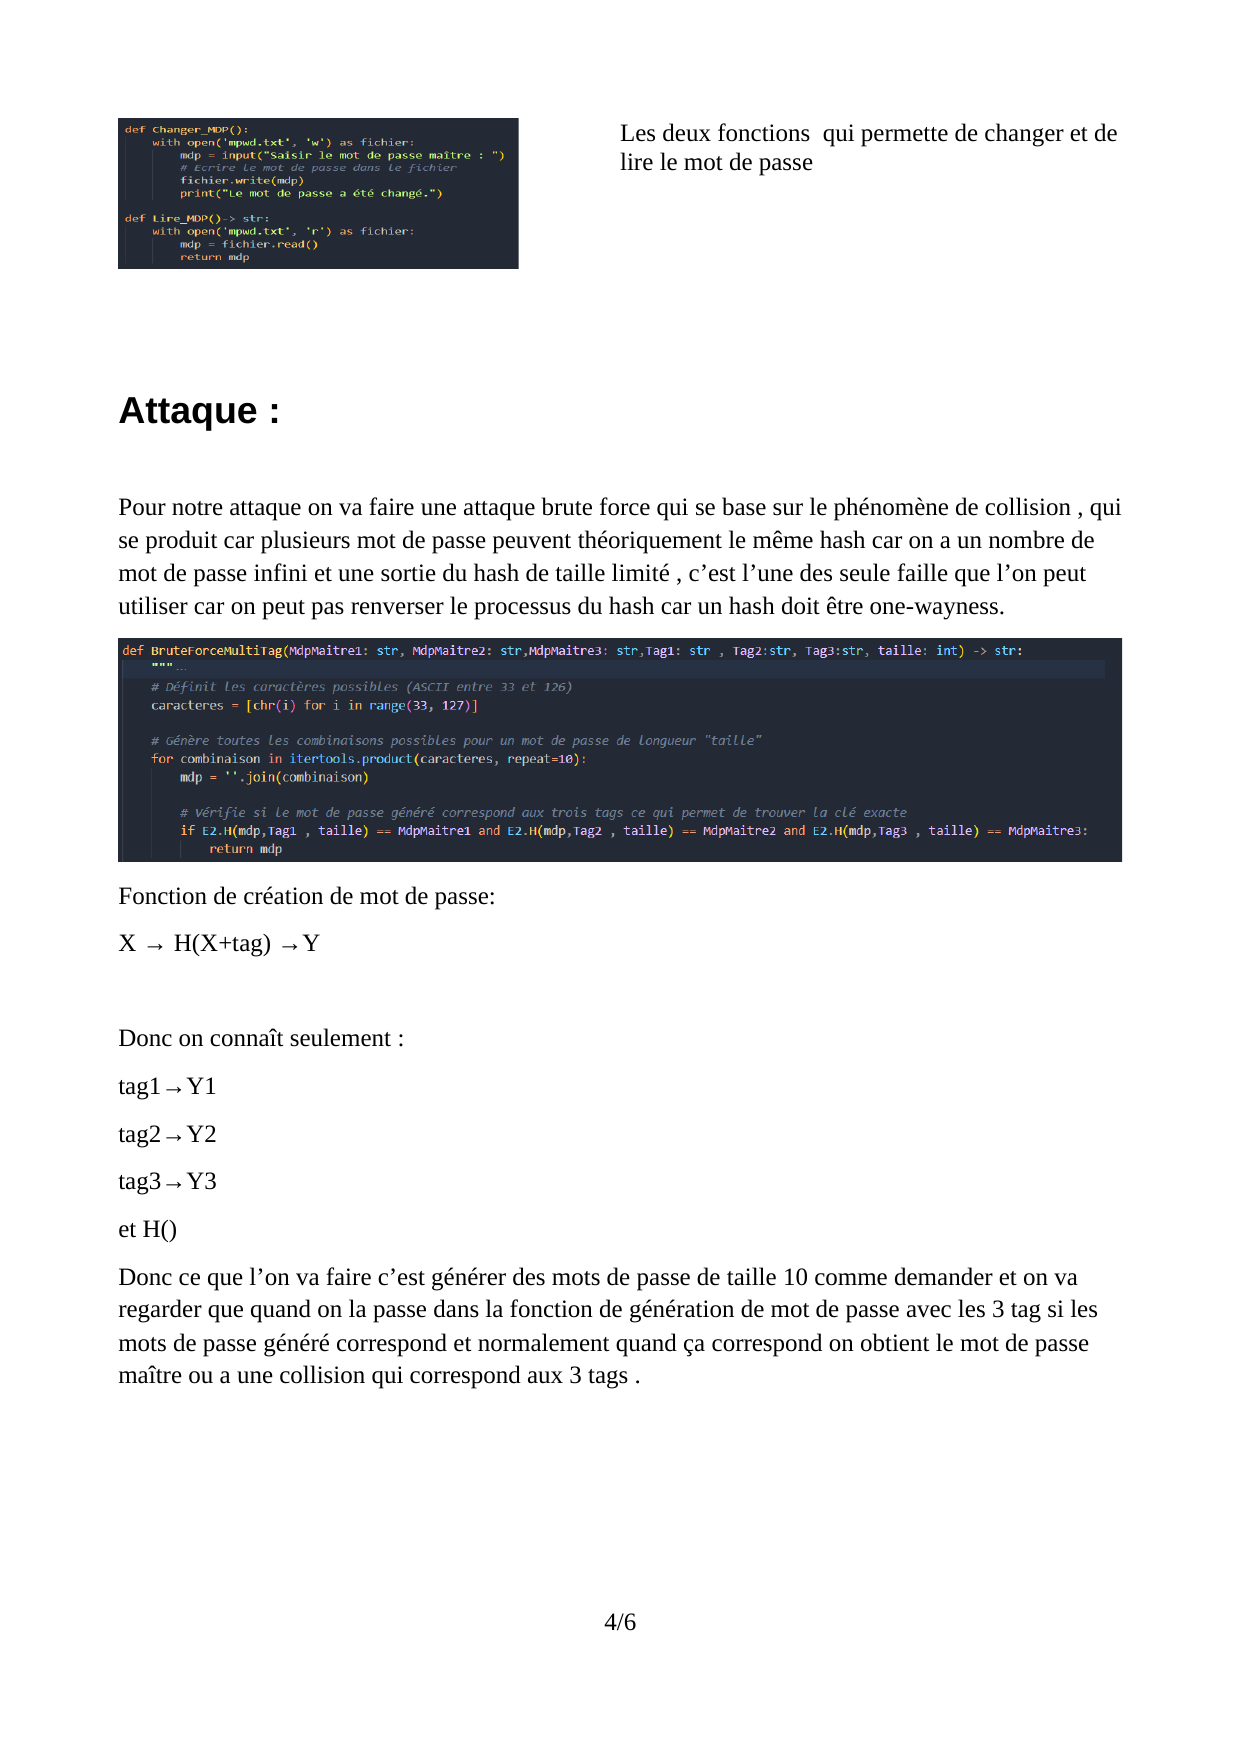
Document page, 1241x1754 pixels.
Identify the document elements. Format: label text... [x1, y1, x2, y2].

text tag2→Y2 [118, 1119, 1122, 1147]
table_cell [519, 118, 620, 268]
picture [118, 638, 1123, 862]
text Donc ce que l’on va faire c’est générer des mots de passe de taille 10 comme demander et on va regarder que quand on la passe dans la fonction de génération de mot de passe avec les 3 tag si les mots de passe généré correspond et normalement quand ça correspond on obtient le mot de passe maître ou a une collision qui correspond aux 3 tags . [118, 1262, 1122, 1389]
text Donc on connaît seulement : [118, 1023, 1122, 1052]
text et H() [118, 1214, 1122, 1243]
text Fonction de création de mot de passe: [118, 881, 1122, 909]
text tag3→Y3 [118, 1166, 1122, 1195]
text tag1→Y1 [118, 1071, 1122, 1100]
subtitle Attaque : [118, 389, 1122, 432]
text X → H(X+tag) →Y [118, 928, 1122, 957]
text Pour notre attaque on va faire une attaque brute force qui se base sur le phénomène de collision , qui se produit car plusieurs mot de passe peuvent théoriquement le même hash car on a un nombre de mot de passe infini et une sortie du hash de taille limité , c’est l’une des seule faille que l’on peut utiliser car on peut pas renverser le processus du hash car un hash doit être one-wayness. [118, 492, 1122, 620]
table_cell Les deux fonctions qui permette de changer et de lire le mot de passe [620, 118, 1122, 268]
picture [118, 118, 519, 269]
